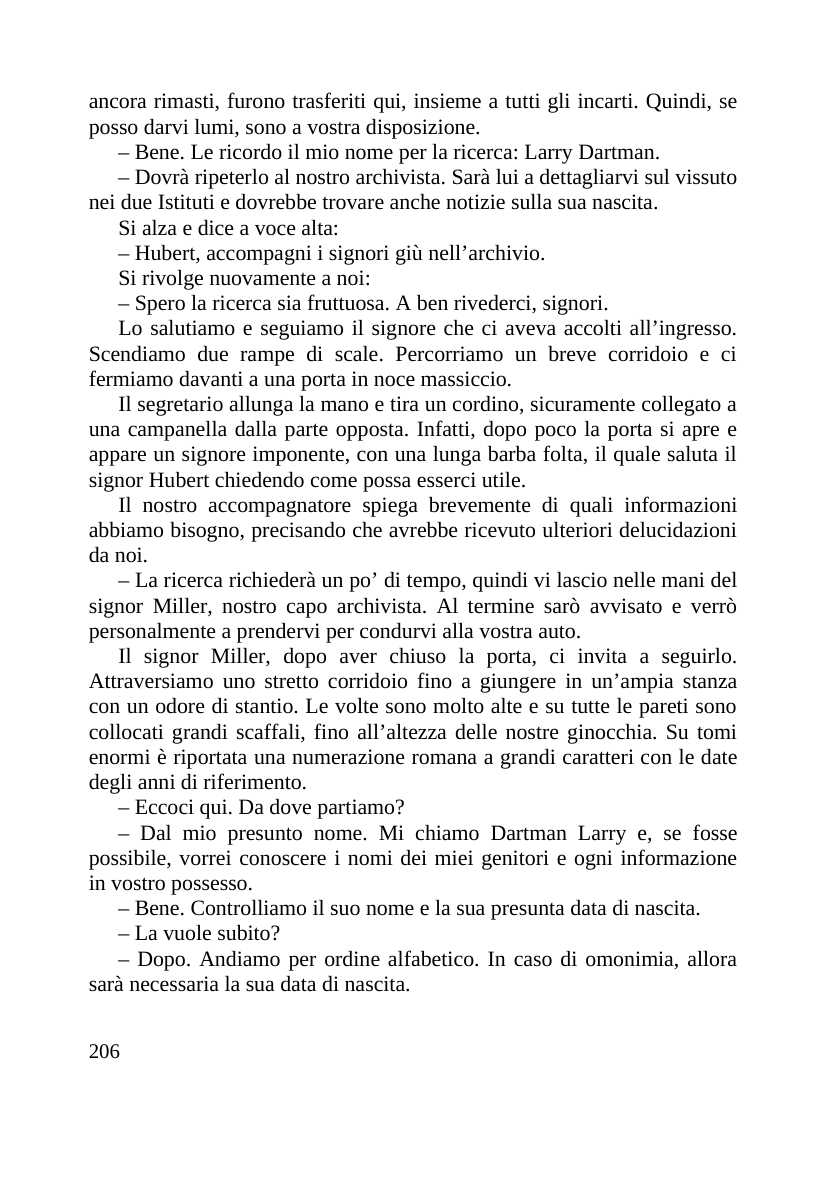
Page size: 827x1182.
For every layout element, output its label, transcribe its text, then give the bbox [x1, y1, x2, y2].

text – Hubert, accompagni i signori giù nell’archivio. [88, 240, 738, 265]
text – Bene. Le ricordo il mio nome per la ricerca: Larry Dartman. [88, 139, 738, 164]
text – Eccoci qui. Da dove partiamo? [88, 794, 738, 819]
text – Bene. Controlliamo il suo nome e la sua presunta data di nascita. [88, 895, 738, 920]
text ancora rimasti, furono trasferiti qui, insieme a tutti gli incarti. Quindi, se posso darvi lumi, sono a vostra disposizione. [88, 88, 738, 139]
text – Spero la ricerca sia fruttuosa. A ben rivederci, signori. [88, 290, 738, 315]
text – Dopo. Andiamo per ordine alfabetico. In caso di omonimia, allora sarà necessaria la sua data di nascita. [88, 946, 738, 996]
text Il segretario allunga la mano e tira un cordino, sicuramente collegato a una campanella dalla parte opposta. Infatti, dopo poco la porta si apre e appare un signore imponente, con una lunga barba folta, il quale saluta il signor Hubert chiedendo come possa esserci utile. [88, 391, 738, 492]
text – Dal mio presunto nome. Mi chiamo Dartman Larry e, se fosse possibile, vorrei conoscere i nomi dei miei genitori e ogni informazione in vostro possesso. [88, 819, 738, 895]
text – Dovrà ripeterlo al nostro archivista. Sarà lui a dettagliarvi sul vissuto nei due Istituti e dovrebbe trovare anche notizie sulla sua nascita. [88, 164, 738, 214]
text Si alza e dice a voce alta: [88, 214, 738, 240]
text – La ricerca richiederà un po’ di tempo, quindi vi lascio nelle mani del signor Miller, nostro capo archivista. Al termine sarò avvisato e verrò personalmente a prendervi per condurvi alla vostra auto. [88, 567, 738, 643]
text Lo salutiamo e seguiamo il signore che ci aveva accolti all’ingresso. Scendiamo due rampe di scale. Percorriamo un breve corridoio e ci fermiamo davanti a una porta in noce massiccio. [88, 315, 738, 391]
text Si rivolge nuovamente a noi: [88, 265, 738, 290]
text – La vuole subito? [88, 920, 738, 946]
text Il signor Miller, dopo aver chiuso la porta, ci invita a seguirlo. Attraversiamo uno stretto corridoio fino a giungere in un’ampia stanza con un odore di stantio. Le volte sono molto alte e su tutte le pareti sono collocati grandi scaffali, fino all’altezza delle nostre ginocchia. Su tomi enormi è riportata una numerazione romana a grandi caratteri con le date degli anni di riferimento. [88, 643, 738, 794]
text Il nostro accompagnatore spiega brevemente di quali informazioni abbiamo bisogno, precisando che avrebbe ricevuto ulteriori delucidazioni da noi. [88, 492, 738, 567]
